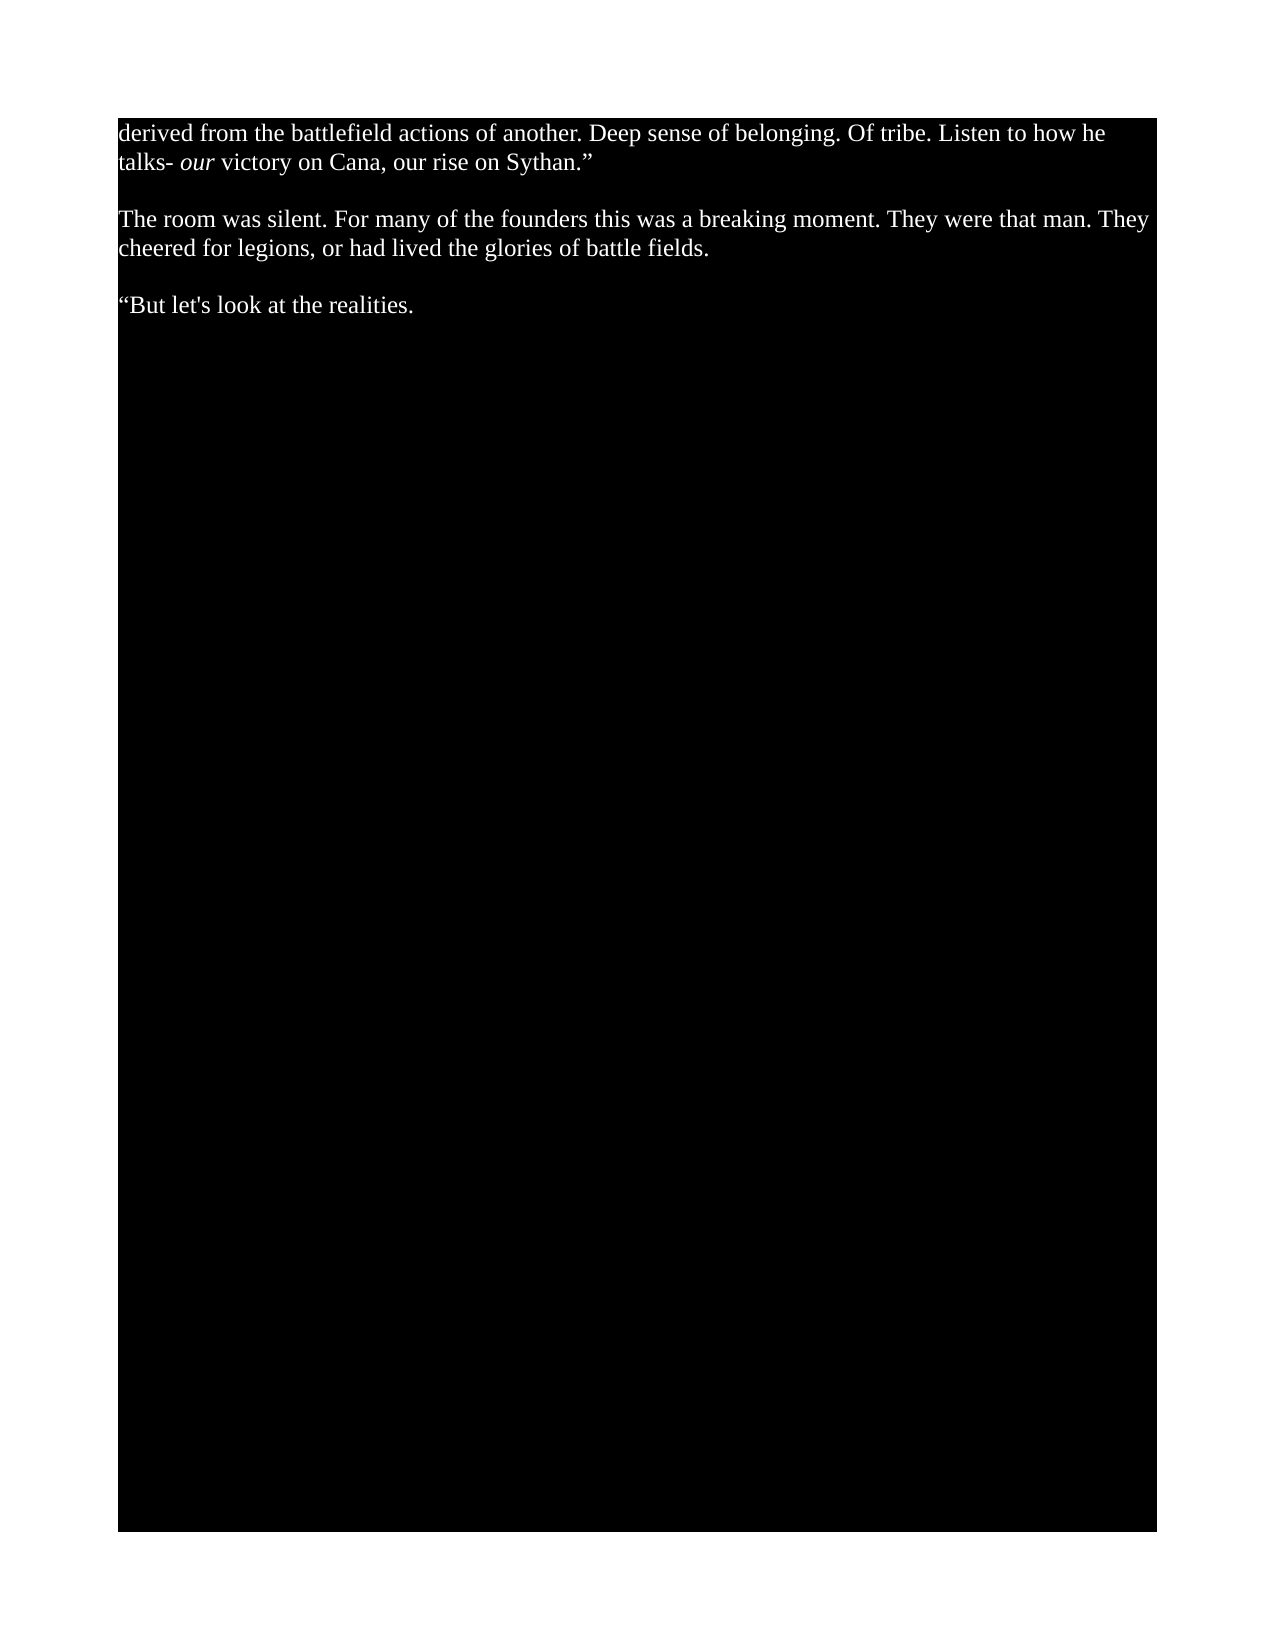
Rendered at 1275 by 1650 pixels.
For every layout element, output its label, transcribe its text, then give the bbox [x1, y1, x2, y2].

text derived from the battlefield actions of another. Deep sense of belonging. Of tribe. Listen to how he talks- our victory on Cana, our rise on Sythan.” The room was silent. For many of the founders this was a breaking moment. They were that man. They cheered for legions, or had lived the glories of battle fields. [118, 118, 1157, 262]
text “But let's look at the realities. [118, 291, 1157, 406]
